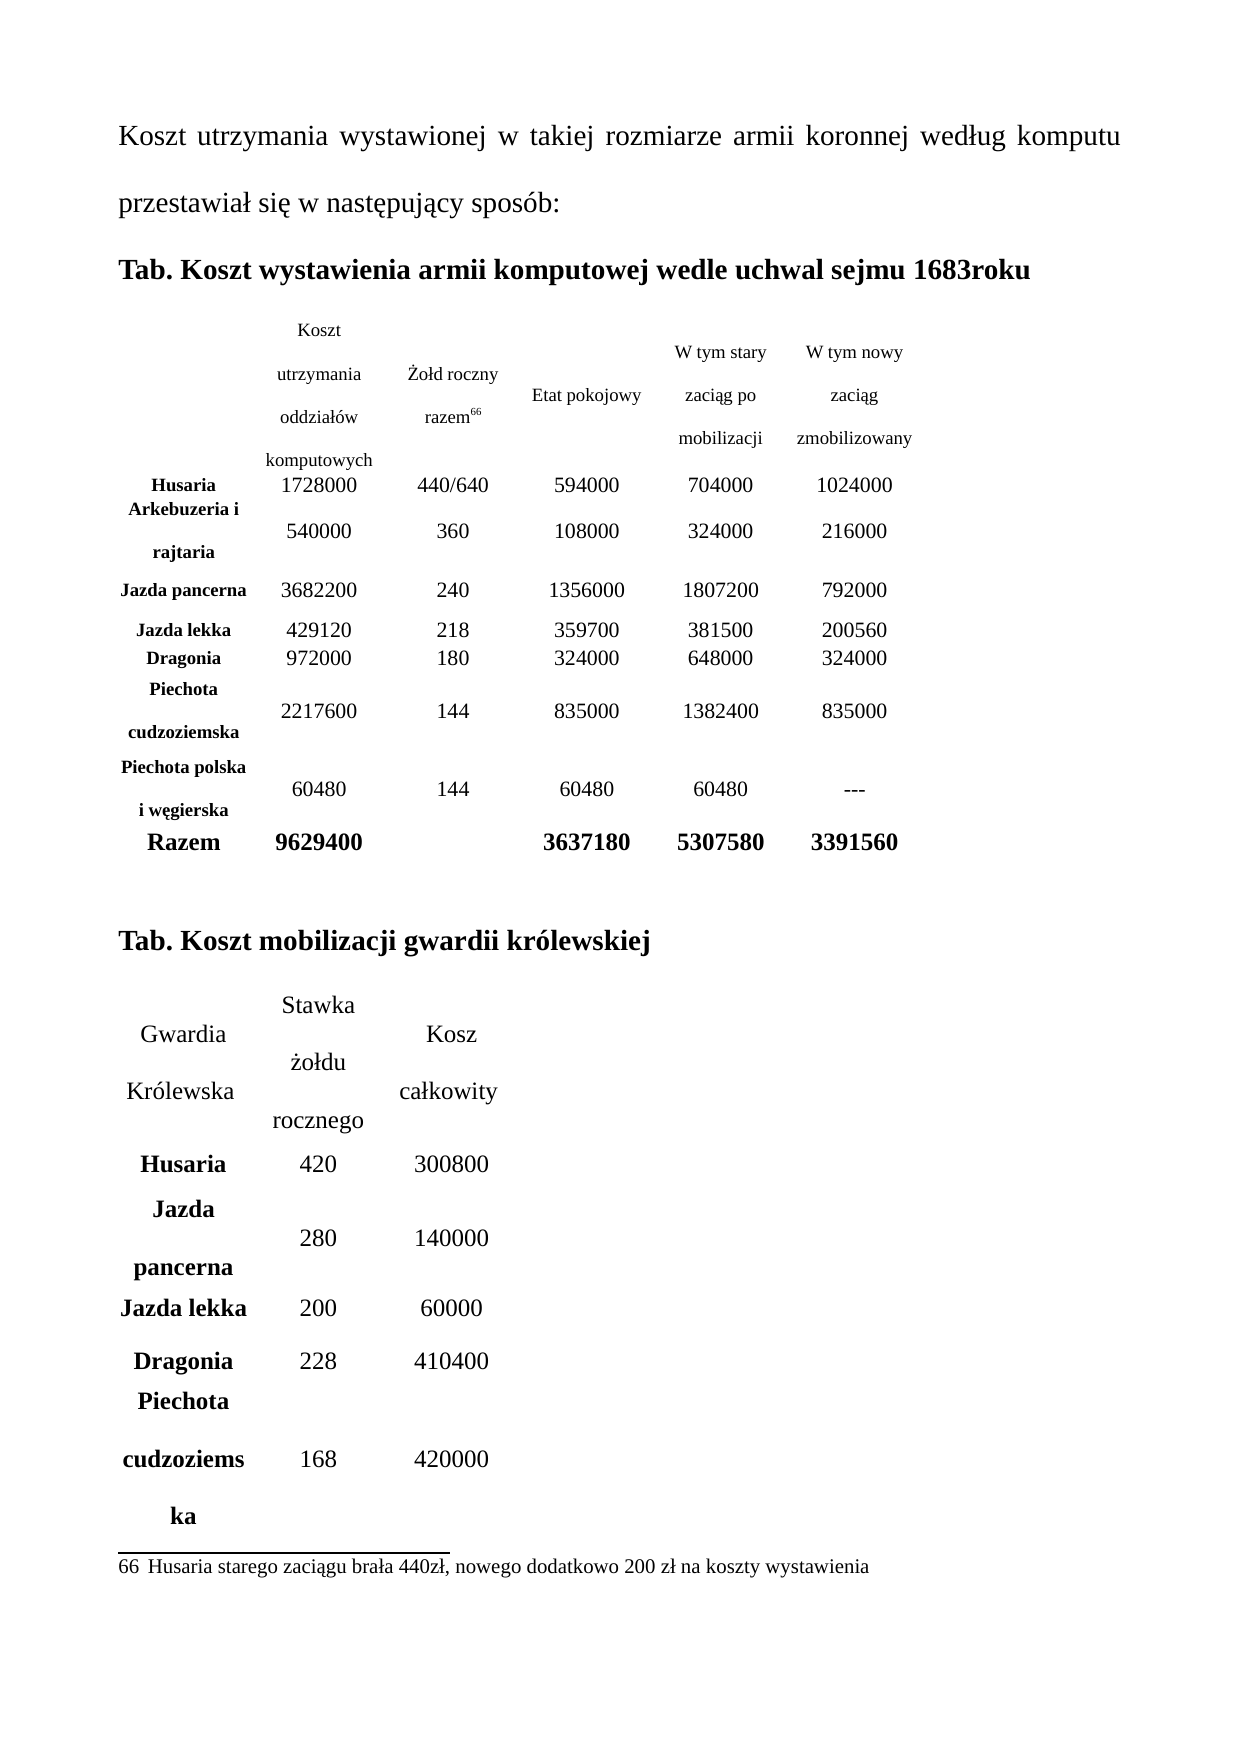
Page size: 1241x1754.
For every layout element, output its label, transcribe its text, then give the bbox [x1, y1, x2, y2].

table_header Koszt utrzymania oddziałów komputowych [252, 319, 386, 470]
table_cell 60000 [385, 1281, 518, 1335]
table_cell 540000 [252, 498, 386, 563]
table_cell 60480 [252, 749, 386, 827]
table_header [115, 319, 252, 470]
table_cell 1024000 [788, 470, 921, 498]
table_cell 359700 [520, 616, 653, 644]
table_cell 60480 [654, 749, 787, 827]
table_cell 144 [386, 749, 520, 827]
table_cell Jazda pancerna [115, 1194, 251, 1281]
table_header W tym nowy zaciąg zmobilizowany [788, 319, 921, 470]
table_header W tym stary zaciąg po mobilizacji [654, 319, 787, 470]
table_cell 200560 [788, 616, 921, 644]
table_cell 835000 [788, 672, 921, 749]
table_header Stawka żołdu rocznego [251, 990, 385, 1134]
text Tab. Koszt wystawienia armii komputowej wedle uchwal sejmu 1683roku [118, 252, 1122, 286]
table_cell 108000 [520, 498, 653, 563]
table_cell 440/640 [386, 470, 520, 498]
table_cell Piechota cudzoziemska [115, 672, 252, 749]
table_cell 420 [251, 1134, 385, 1194]
table_cell 180 [386, 644, 520, 672]
table_cell 792000 [788, 563, 921, 616]
table_cell 835000 [520, 672, 653, 749]
table_cell 300800 [385, 1134, 518, 1194]
text Tab. Koszt mobilizacji gwardii królewskiej [118, 923, 1122, 956]
table_cell Piechota polska i węgierska [115, 749, 252, 827]
table_cell Arkebuzeria i rajtaria [115, 498, 252, 563]
table_cell 60480 [520, 749, 653, 827]
table_cell Jazda pancerna [115, 563, 252, 616]
table_cell 324000 [520, 644, 653, 672]
table_cell 1382400 [654, 672, 787, 749]
table_cell 429120 [252, 616, 386, 644]
table_cell Husaria [115, 1134, 251, 1194]
table_cell Dragonia [115, 1335, 251, 1386]
table_cell 704000 [654, 470, 787, 498]
table_cell 381500 [654, 616, 787, 644]
table_header Etat pokojowy [520, 319, 653, 470]
table_cell 1356000 [520, 563, 653, 616]
table_cell 420000 [385, 1386, 518, 1530]
table_cell --- [788, 749, 921, 827]
table_cell 324000 [788, 644, 921, 672]
table_cell 594000 [520, 470, 653, 498]
table_cell 240 [386, 563, 520, 616]
table_cell 1728000 [252, 470, 386, 498]
table_cell 648000 [654, 644, 787, 672]
table_header Żołd roczny razem [386, 319, 520, 470]
table_cell 9629400 [252, 827, 386, 856]
table_cell 324000 [654, 498, 787, 563]
table_cell 1807200 [654, 563, 787, 616]
table_cell 280 [251, 1194, 385, 1281]
table_cell Husaria [115, 470, 252, 498]
table_cell 5307580 [654, 827, 787, 856]
table_cell Jazda lekka [115, 1281, 251, 1335]
table_cell 972000 [252, 644, 386, 672]
table_cell [386, 827, 520, 856]
table_header Kosz całkowity [385, 990, 518, 1134]
table_cell 218 [386, 616, 520, 644]
table_header Gwardia Królewska [115, 990, 251, 1134]
text Koszt utrzymania wystawionej w takiej rozmiarze armii koronnej według komputu przestawiał się w następujący sposób: [118, 118, 1122, 219]
table_cell 3391560 [788, 827, 921, 856]
table_cell 140000 [385, 1194, 518, 1281]
table_cell 228 [251, 1335, 385, 1386]
table_cell 216000 [788, 498, 921, 563]
table_cell 3682200 [252, 563, 386, 616]
table_cell Razem [115, 827, 252, 856]
table_cell 3637180 [520, 827, 653, 856]
table_cell Piechota cudzoziemska [115, 1386, 251, 1530]
table_cell Dragonia [115, 644, 252, 672]
table_cell Jazda lekka [115, 616, 252, 644]
table_cell 360 [386, 498, 520, 563]
table_cell 144 [386, 672, 520, 749]
table_cell 168 [251, 1386, 385, 1530]
table_cell 200 [251, 1281, 385, 1335]
table_cell 2217600 [252, 672, 386, 749]
table_cell 410400 [385, 1335, 518, 1386]
